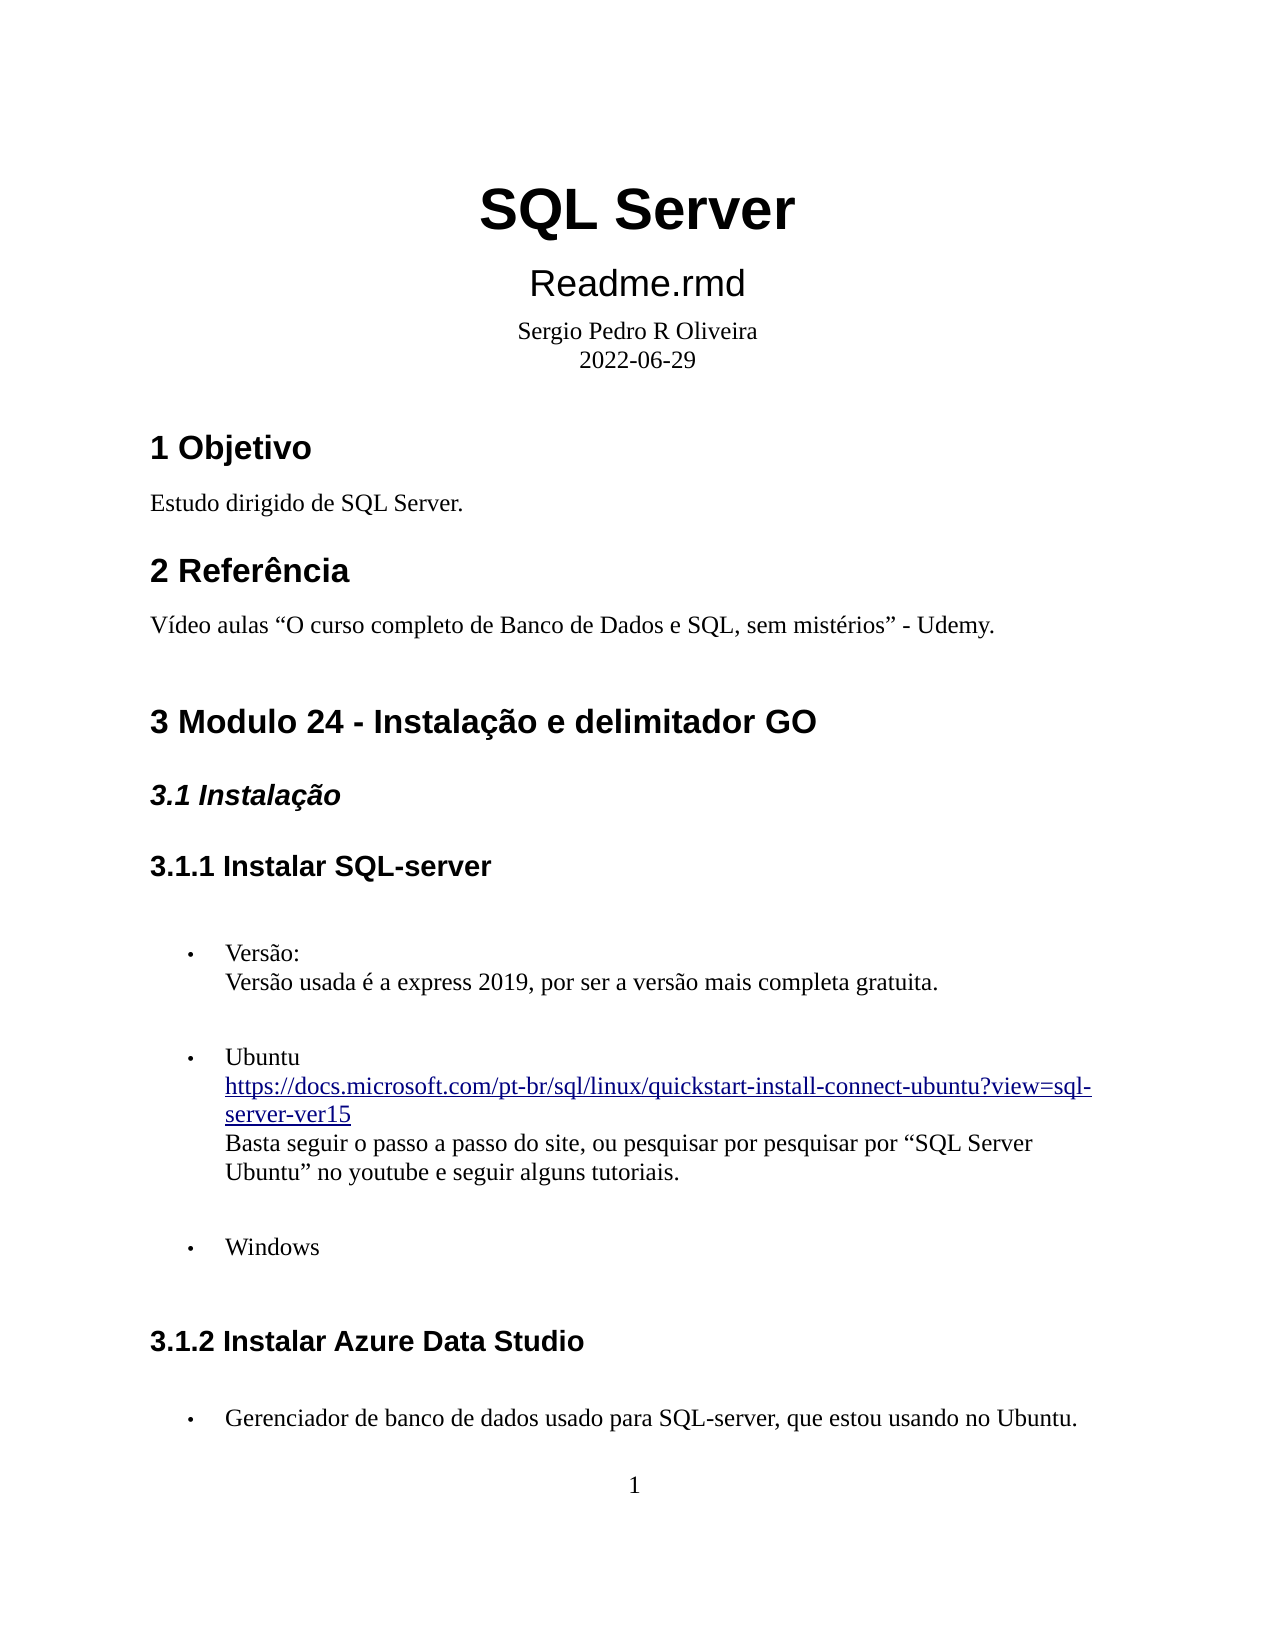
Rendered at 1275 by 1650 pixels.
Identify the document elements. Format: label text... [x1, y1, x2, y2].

subtitle 1 Objetivo [150, 428, 1125, 466]
subtitle 3.1 Instalação [150, 778, 1125, 812]
text Sergio Pedro R Oliveira [150, 316, 1125, 345]
text 2022-06-29 [150, 345, 1125, 374]
text Estudo dirigido de SQL Server. [150, 488, 1125, 517]
subtitle 3.1.1 Instalar SQL-server [150, 849, 1125, 916]
list Windows [187, 1232, 1125, 1290]
subtitle 3.1.2 Instalar Azure Data Studio [150, 1324, 1125, 1391]
title SQL Server [150, 175, 1125, 242]
text Vídeo aulas “O curso completo de Banco de Dados e SQL, sem mistérios” - Udemy. [150, 611, 1125, 639]
list Versão: Versão usada é a express 2019, por ser a versão mais completa gratuita. [187, 938, 1125, 1024]
subtitle Readme.rmd [150, 261, 1125, 304]
list Ubuntu https://docs.microsoft.com/pt-br/sql/linux/quickstart-install-connect-ubuntu?view=sql-server-ver15 Basta seguir o passo a passo do site, ou pesquisar por pesquisar por “SQL Server Ubuntu” no youtube e seguir alguns tutoriais. [187, 1042, 1125, 1214]
list Gerenciador de banco de dados usado para SQL-server, que estou usando no Ubuntu. [187, 1403, 1125, 1432]
subtitle 3 Modulo 24 - Instalação e delimitador GO [150, 702, 1125, 741]
subtitle 2 Referência [150, 551, 1125, 589]
